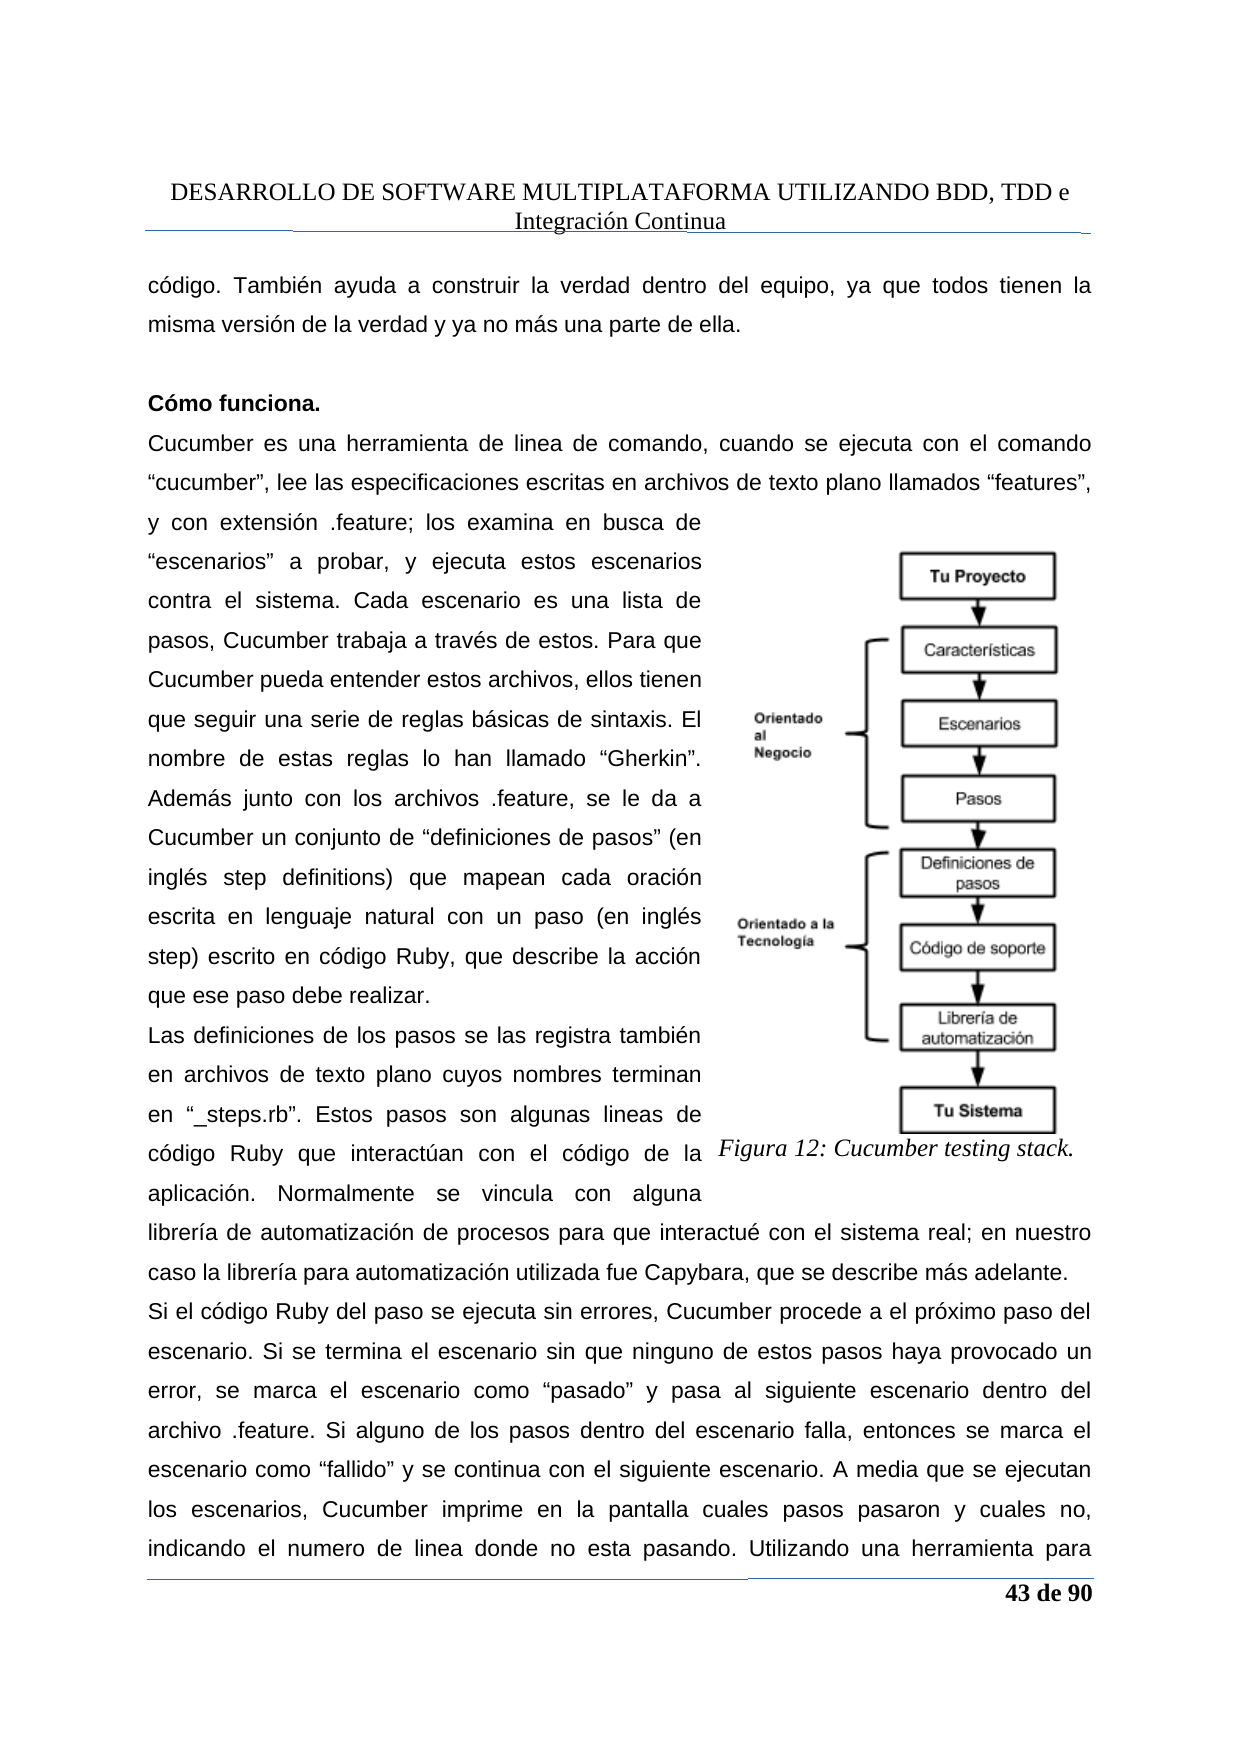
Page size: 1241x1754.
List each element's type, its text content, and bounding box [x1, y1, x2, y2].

text Si el código Ruby del paso se ejecuta sin errores, Cucumber procede a el próximo paso del escenario. Si se termina el escenario sin que ninguno de estos pasos haya provocado un error, se marca el escenario como “pasado” y pasa al siguiente escenario dentro del archivo .feature. Si alguno de los pasos dentro del escenario falla, entonces se marca el escenario como “fallido” y se continua con el siguiente escenario. A media que se ejecutan los escenarios, Cucumber imprime en la pantalla cuales pasos pasaron y cuales no, indicando el numero de linea donde no esta pasando. Utilizando una herramienta para [148, 1298, 1093, 1561]
text Figura 12: Cucumber testing stack. [714, 546, 1079, 1162]
picture [719, 545, 1073, 1134]
text Las definiciones de los pasos se las registra también en archivos de texto plano cuyos nombres terminan en “_steps.rb”. Estos pasos son algunas lineas de código Ruby que interactúan con el código de la aplicación. Normalmente se vincula con alguna librería de automatización de procesos para que interactué con el sistema real; en nuestro caso la librería para automatización utilizada fue Capybara, que se describe más adelante. [148, 1022, 1093, 1285]
text Cucumber es una herramienta de linea de comando, cuando se ejecuta con el comando “cucumber”, lee las especificaciones escritas en archivos de texto plano llamados “features”, y con extensión .feature; los examina en busca de “escenarios” a probar, y ejecuta estos escenarios contra el sistema. Cada escenario es una lista de pasos, Cucumber trabaja a través de estos. Para que Cucumber pueda entender estos archivos, ellos tienen que seguir una serie de reglas básicas de sintaxis. El nombre de estas reglas lo han llamado “Gherkin”. Además junto con los archivos .feature, se le da a Cucumber un conjunto de “definiciones de pasos” (en inglés step definitions) que mapean cada oración escrita en lenguaje natural con un paso (en inglés step) escrito en código Ruby, que describe la acción que ese paso debe realizar. [148, 429, 1093, 1009]
text código. También ayuda a construir la verdad dentro del equipo, ya que todos tienen la misma versión de la verdad y ya no más una parte de ella. [148, 272, 1093, 337]
text Cómo funciona. [148, 390, 1093, 416]
